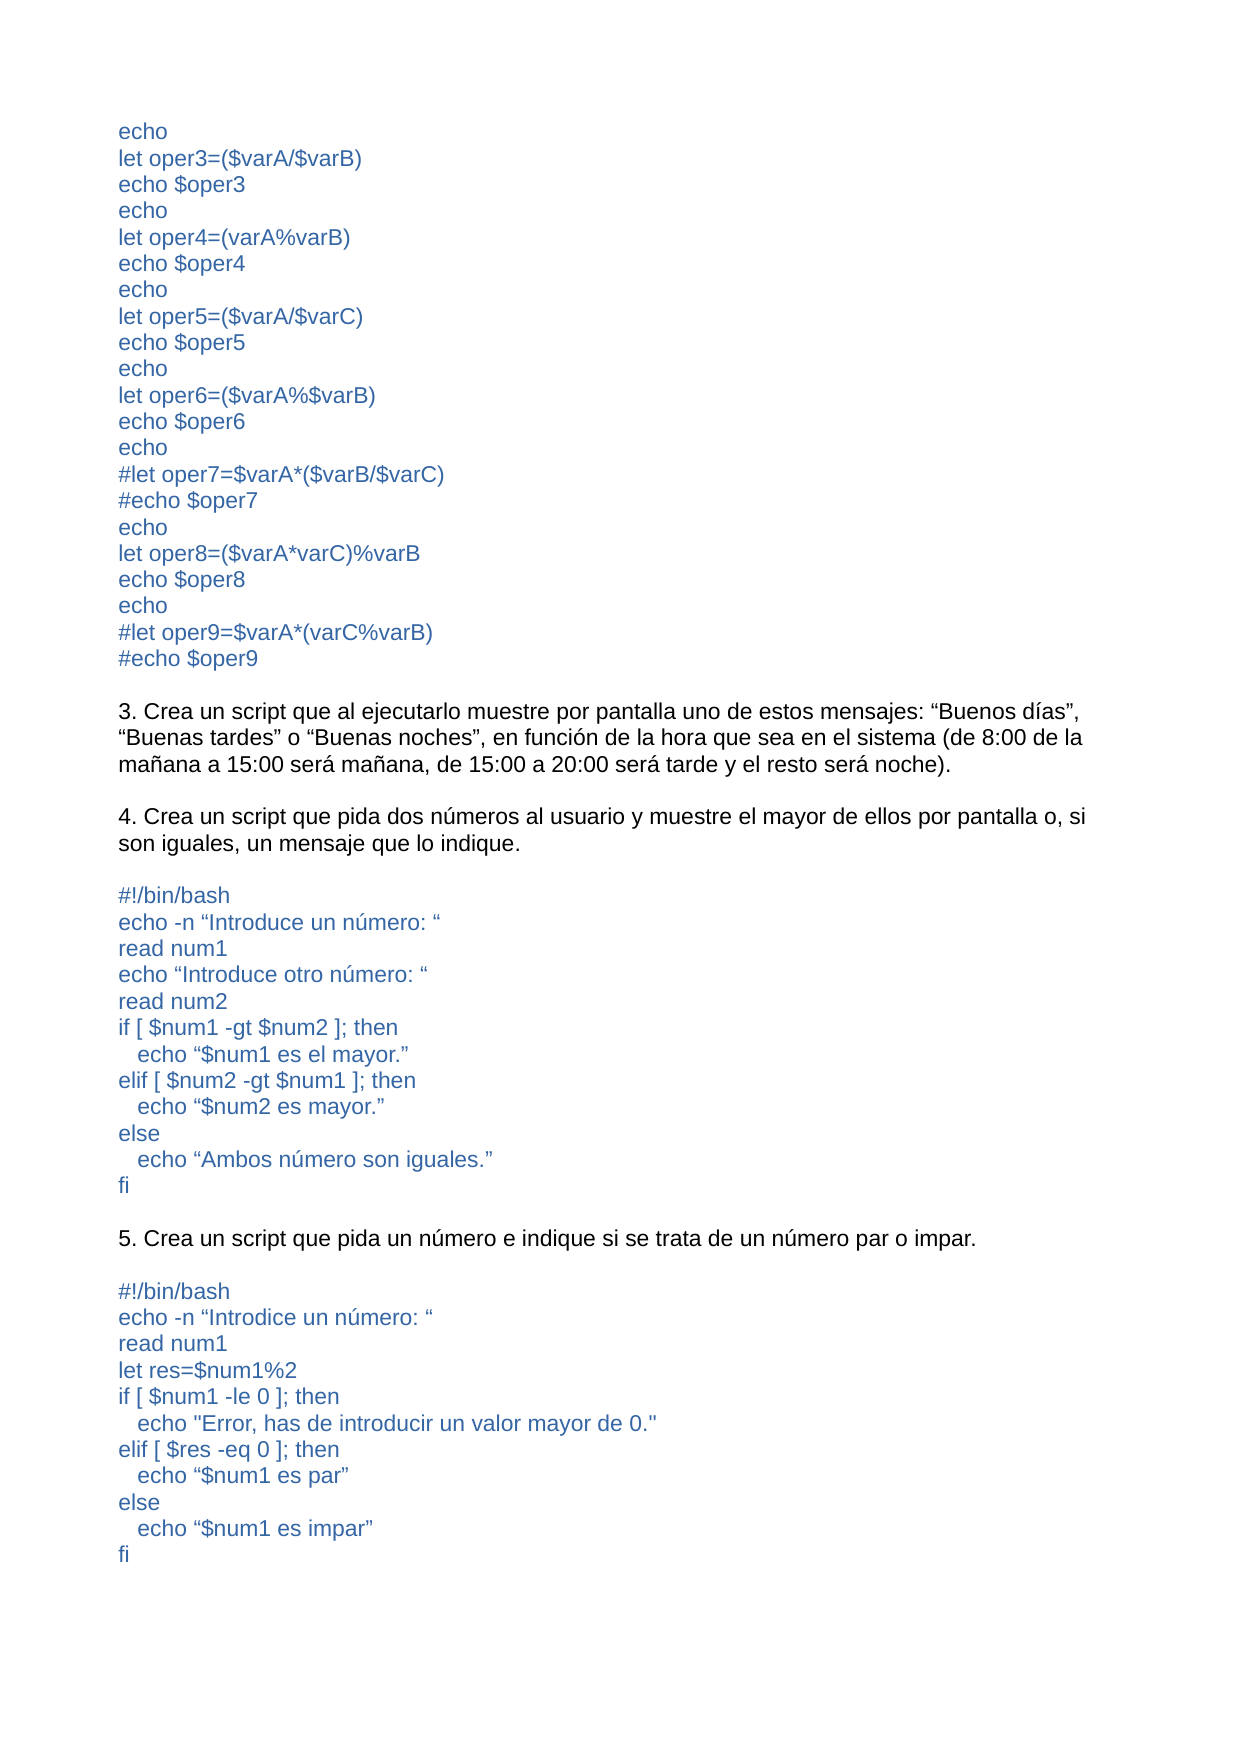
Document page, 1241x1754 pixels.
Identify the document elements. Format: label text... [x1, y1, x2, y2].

text echo [118, 276, 1122, 303]
text echo “Ambos número son iguales.” [118, 1146, 1122, 1172]
text echo $oper3 [118, 171, 1122, 197]
text echo [118, 592, 1122, 619]
text #echo $oper9 [118, 645, 1122, 672]
text if [ $num1 -le 0 ]; then [118, 1383, 1122, 1409]
text echo $oper5 [118, 329, 1122, 355]
text echo “$num1 es el mayor.” [118, 1041, 1122, 1067]
text elif [ $num2 -gt $num1 ]; then [118, 1067, 1122, 1093]
text let res=$num1%2 [118, 1357, 1122, 1383]
text let oper4=(varA%varB) [118, 223, 1122, 250]
text echo [118, 197, 1122, 223]
text let oper6=($varA%$varB) [118, 382, 1122, 408]
text 5. Crea un script que pida un número e indique si se trata de un número par o impar. [118, 1225, 1122, 1251]
text read num1 [118, 1330, 1122, 1357]
text #let oper9=$varA*(varC%varB) [118, 619, 1122, 645]
text let oper5=($varA/$varC) [118, 303, 1122, 329]
text echo -n “Introdice un número: “ [118, 1304, 1122, 1330]
text 3. Crea un script que al ejecutarlo muestre por pantalla uno de estos mensajes: “Buenos días”, “Buenas tardes” o “Buenas noches”, en función de la hora que sea en el sistema (de 8:00 de la mañana a 15:00 será mañana, de 15:00 a 20:00 será tarde y el resto será noche). [118, 698, 1122, 777]
text read num1 [118, 935, 1122, 961]
text echo "Error, has de introducir un valor mayor de 0." [118, 1409, 1122, 1436]
text else [118, 1119, 1122, 1146]
text let oper3=($varA/$varB) [118, 144, 1122, 171]
text echo “Introduce otro número: “ [118, 961, 1122, 988]
text echo “$num2 es mayor.” [118, 1093, 1122, 1119]
text if [ $num1 -gt $num2 ]; then [118, 1014, 1122, 1041]
text fi [118, 1172, 1122, 1199]
text #!/bin/bash [118, 882, 1122, 909]
text #let oper7=$varA*($varB/$varC) [118, 461, 1122, 487]
text echo $oper6 [118, 408, 1122, 434]
text echo -n “Introduce un número: “ [118, 909, 1122, 935]
text 4. Crea un script que pida dos números al usuario y muestre el mayor de ellos por pantalla o, si son iguales, un mensaje que lo indique. [118, 803, 1122, 856]
text let oper8=($varA*varC)%varB [118, 540, 1122, 566]
text read num2 [118, 988, 1122, 1014]
text elif [ $res -eq 0 ]; then [118, 1436, 1122, 1462]
text else [118, 1488, 1122, 1515]
text echo “$num1 es impar” [118, 1515, 1122, 1541]
text echo [118, 434, 1122, 461]
text echo [118, 355, 1122, 382]
text echo [118, 118, 1122, 144]
text echo [118, 513, 1122, 540]
text echo “$num1 es par” [118, 1462, 1122, 1488]
text #!/bin/bash [118, 1278, 1122, 1304]
text echo $oper4 [118, 250, 1122, 276]
text #echo $oper7 [118, 487, 1122, 513]
text echo $oper8 [118, 566, 1122, 592]
text fi [118, 1541, 1122, 1568]
